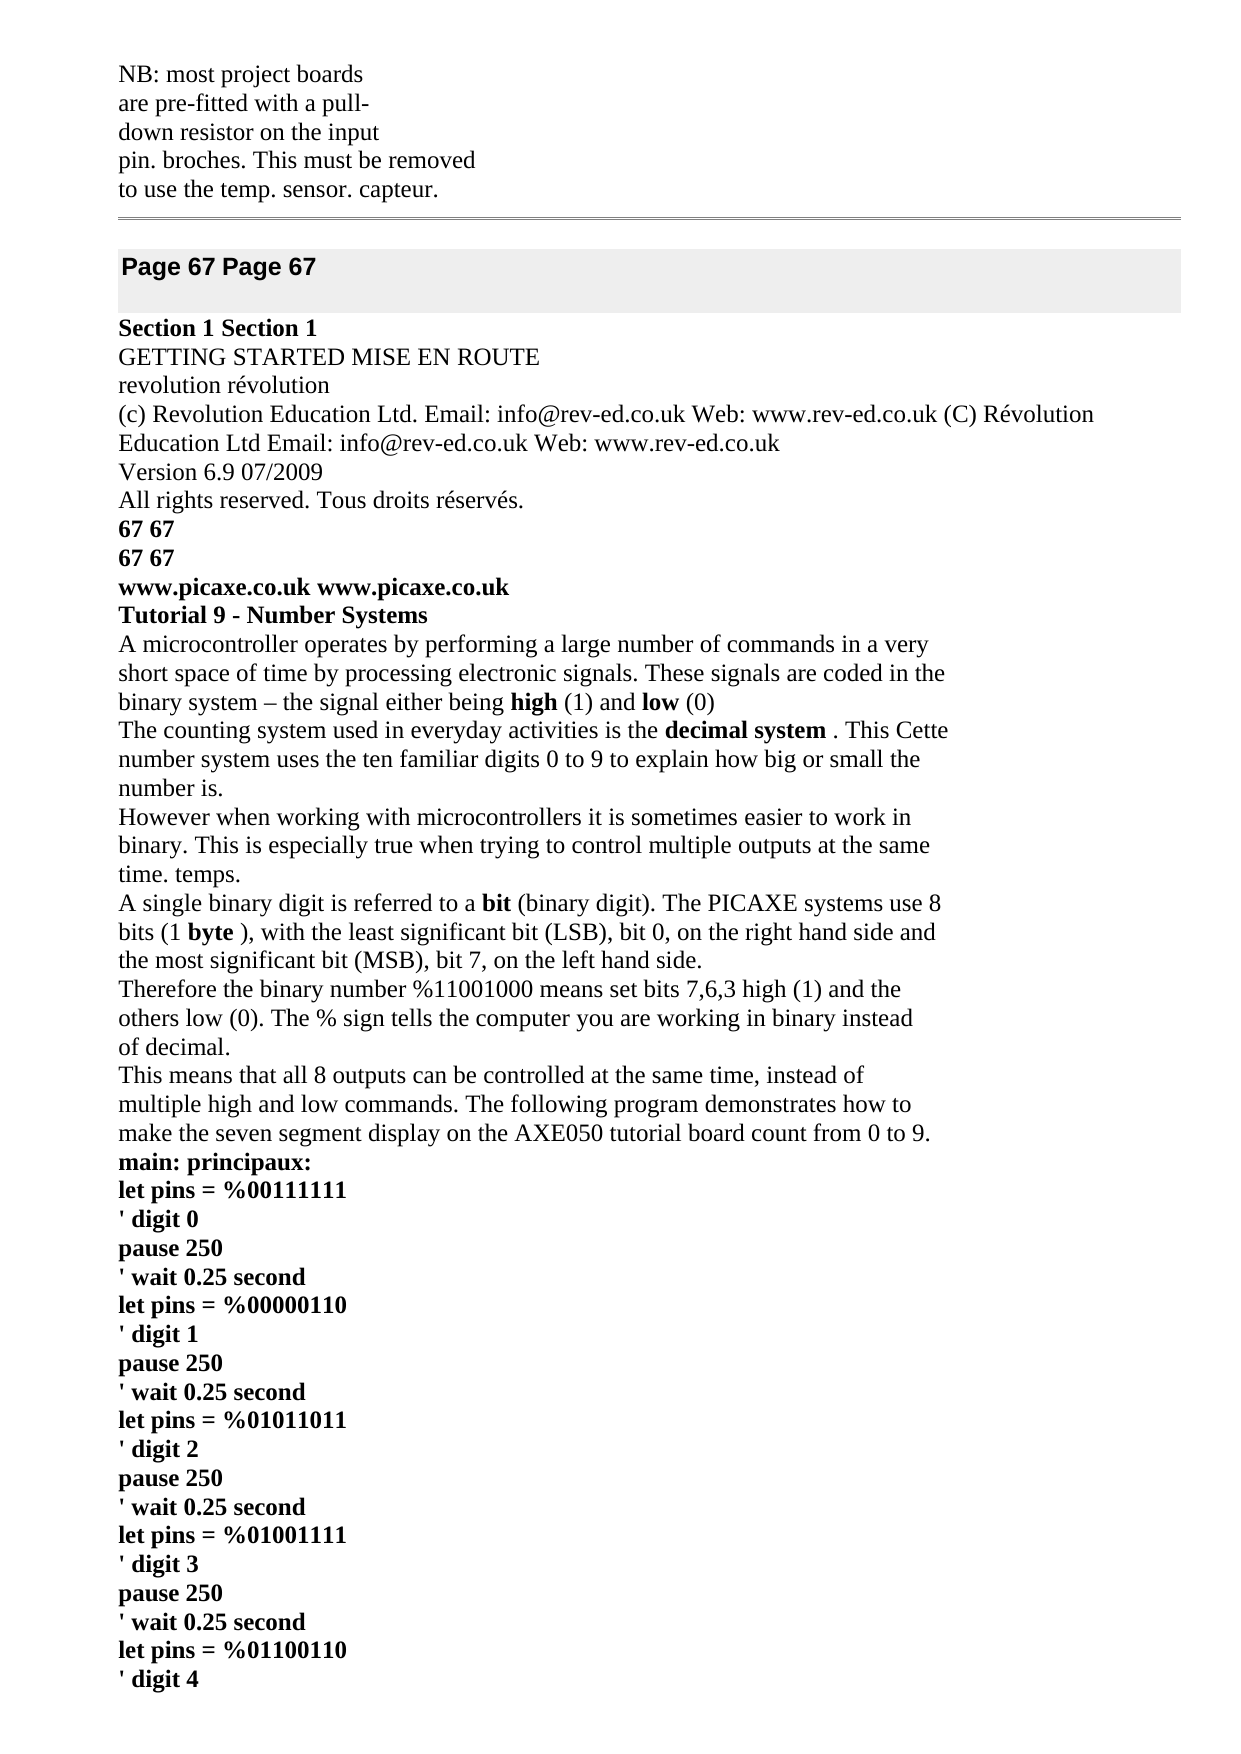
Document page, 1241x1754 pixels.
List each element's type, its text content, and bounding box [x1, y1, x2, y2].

text down resistor on the input [118, 117, 1181, 145]
text bits (1 byte ), with the least significant bit (LSB), bit 0, on the right hand side and [118, 917, 1181, 946]
text to use the temp. sensor. capteur. [118, 174, 1181, 203]
table_header Page 67 Page 67 [118, 249, 1181, 313]
text Therefore the binary number %11001000 means set bits 7,6,3 high (1) and the [118, 974, 1181, 1003]
text A single binary digit is referred to a bit (binary digit). The PICAXE systems use 8 [118, 888, 1181, 917]
text ' wait 0.25 second [118, 1492, 1181, 1521]
text ' digit 4 [118, 1664, 1181, 1693]
text the most significant bit (MSB), bit 7, on the left hand side. [118, 946, 1181, 974]
text ' digit 0 [118, 1204, 1181, 1233]
text time. temps. [118, 859, 1181, 888]
text ' digit 3 [118, 1549, 1181, 1578]
text pause 250 [118, 1463, 1181, 1492]
text are pre-fitted with a pull- [118, 88, 1181, 117]
text pin. broches. This must be removed [118, 145, 1181, 174]
text number system uses the ten familiar digits 0 to 9 to explain how big or small the [118, 744, 1181, 773]
text others low (0). The % sign tells the computer you are working in binary instead [118, 1003, 1181, 1032]
text let pins = %01011011 [118, 1406, 1181, 1434]
text 67 67 [118, 543, 1181, 572]
text Section 1 Section 1 [118, 313, 1181, 342]
text ' wait 0.25 second [118, 1262, 1181, 1291]
text main: principaux: [118, 1147, 1181, 1176]
text revolution révolution [118, 371, 1181, 399]
text 67 67 [118, 514, 1181, 543]
text make the seven segment display on the AXE050 tutorial board count from 0 to 9. [118, 1118, 1181, 1147]
text let pins = %00111111 [118, 1176, 1181, 1204]
text Tutorial 9 - Number Systems [118, 601, 1181, 629]
text pause 250 [118, 1578, 1181, 1607]
text GETTING STARTED MISE EN ROUTE [118, 342, 1181, 371]
text ' digit 1 [118, 1319, 1181, 1348]
text NB: most project boards [118, 59, 1181, 88]
text www.picaxe.co.uk www.picaxe.co.uk [118, 572, 1181, 601]
text let pins = %00000110 [118, 1291, 1181, 1319]
text of decimal. [118, 1032, 1181, 1061]
text The counting system used in everyday activities is the decimal system . This Cette [118, 716, 1181, 744]
text A microcontroller operates by performing a large number of commands in a very [118, 629, 1181, 658]
text binary system – the signal either being high (1) and low (0) [118, 687, 1181, 716]
text All rights reserved. Tous droits réservés. [118, 486, 1181, 514]
text ' wait 0.25 second [118, 1607, 1181, 1636]
text pause 250 [118, 1348, 1181, 1377]
text (c) Revolution Education Ltd. Email: info@rev-ed.co.uk Web: www.rev-ed.co.uk (C) Révolution Education Ltd Email: info@rev-ed.co.uk Web: www.rev-ed.co.uk [118, 399, 1181, 457]
text This means that all 8 outputs can be controlled at the same time, instead of [118, 1061, 1181, 1089]
text let pins = %01100110 [118, 1636, 1181, 1664]
text number is. [118, 773, 1181, 802]
text ' digit 2 [118, 1434, 1181, 1463]
text pause 250 [118, 1233, 1181, 1262]
text binary. This is especially true when trying to control multiple outputs at the same [118, 831, 1181, 859]
text Version 6.9 07/2009 [118, 457, 1181, 486]
text ' wait 0.25 second [118, 1377, 1181, 1406]
text let pins = %01001111 [118, 1521, 1181, 1549]
text However when working with microcontrollers it is sometimes easier to work in [118, 802, 1181, 831]
text short space of time by processing electronic signals. These signals are coded in the [118, 658, 1181, 687]
text multiple high and low commands. The following program demonstrates how to [118, 1089, 1181, 1118]
